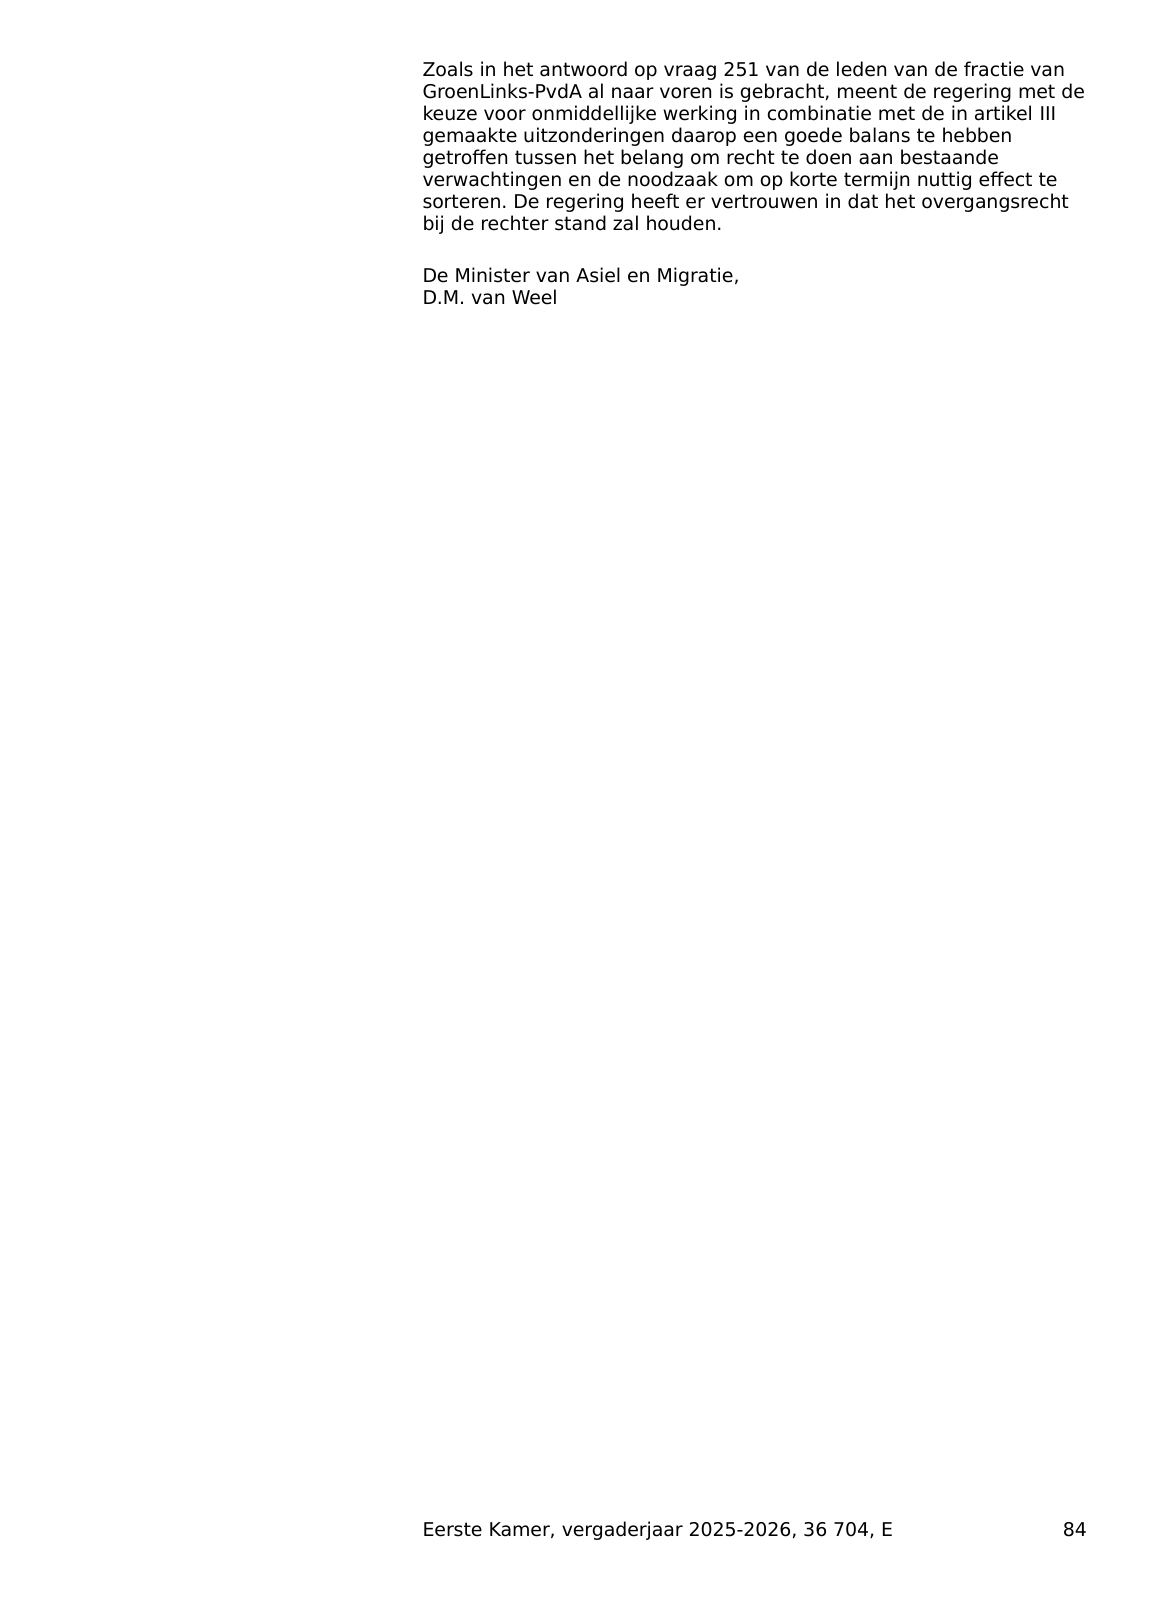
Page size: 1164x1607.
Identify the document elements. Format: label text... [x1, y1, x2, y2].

text De Minister van Asiel en Migratie, D.M. van Weel [422, 265, 1087, 309]
text Zoals in het antwoord op vraag 251 van de leden van de fractie van GroenLinks-PvdA al naar voren is gebracht, meent de regering met de keuze voor onmiddellijke werking in combinatie met de in artikel III gemaakte uitzonderingen daarop een goede balans te hebben getroffen tussen het belang om recht te doen aan bestaande verwachtingen en de noodzaak om op korte termijn nuttig effect te sorteren. De regering heeft er vertrouwen in dat het overgangsrecht bij de rechter stand zal houden. [422, 59, 1087, 235]
